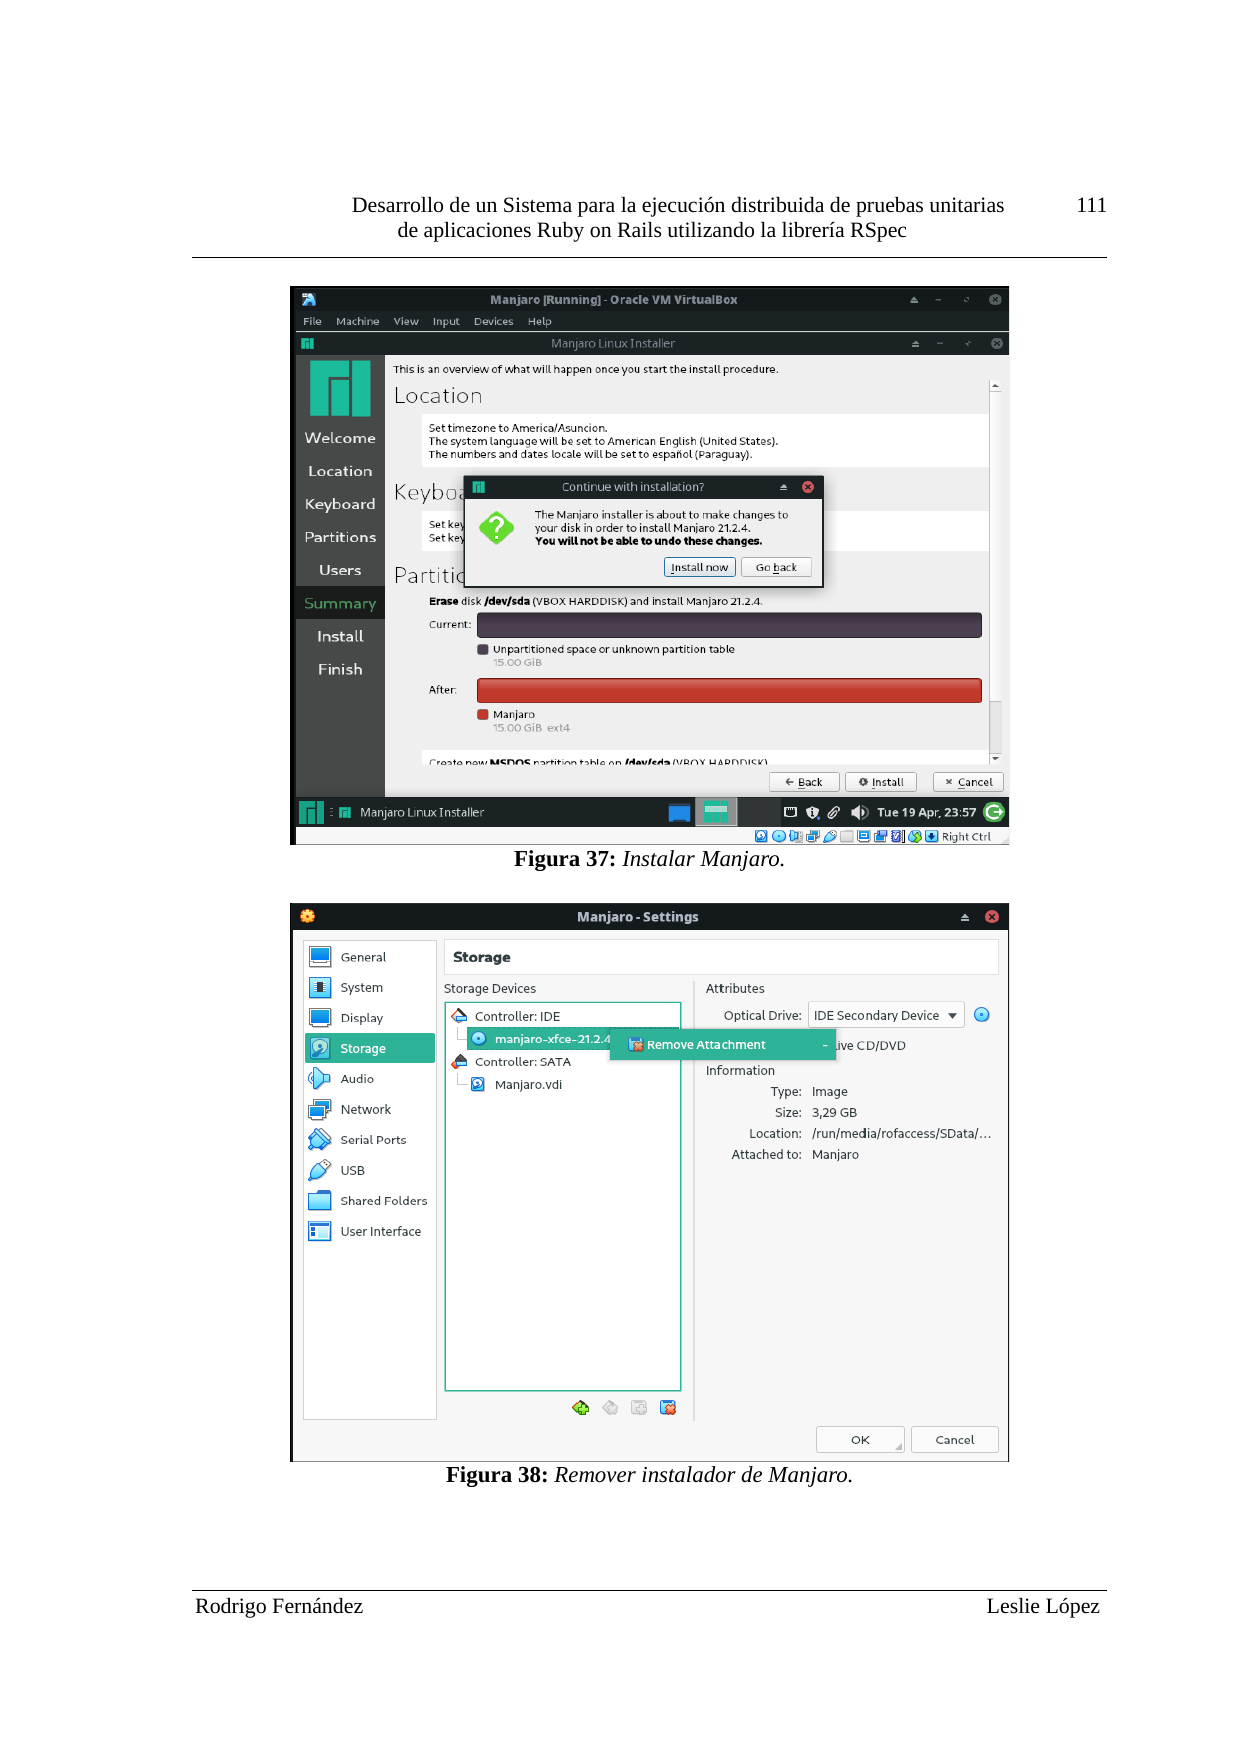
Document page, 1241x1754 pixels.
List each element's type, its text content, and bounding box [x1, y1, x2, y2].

picture [290, 286, 1010, 845]
text Figura 37: Instalar Manjaro. [290, 845, 1009, 871]
picture [290, 903, 1010, 1462]
text Figura 38: Remover instalador de Manjaro. [290, 1462, 1009, 1488]
